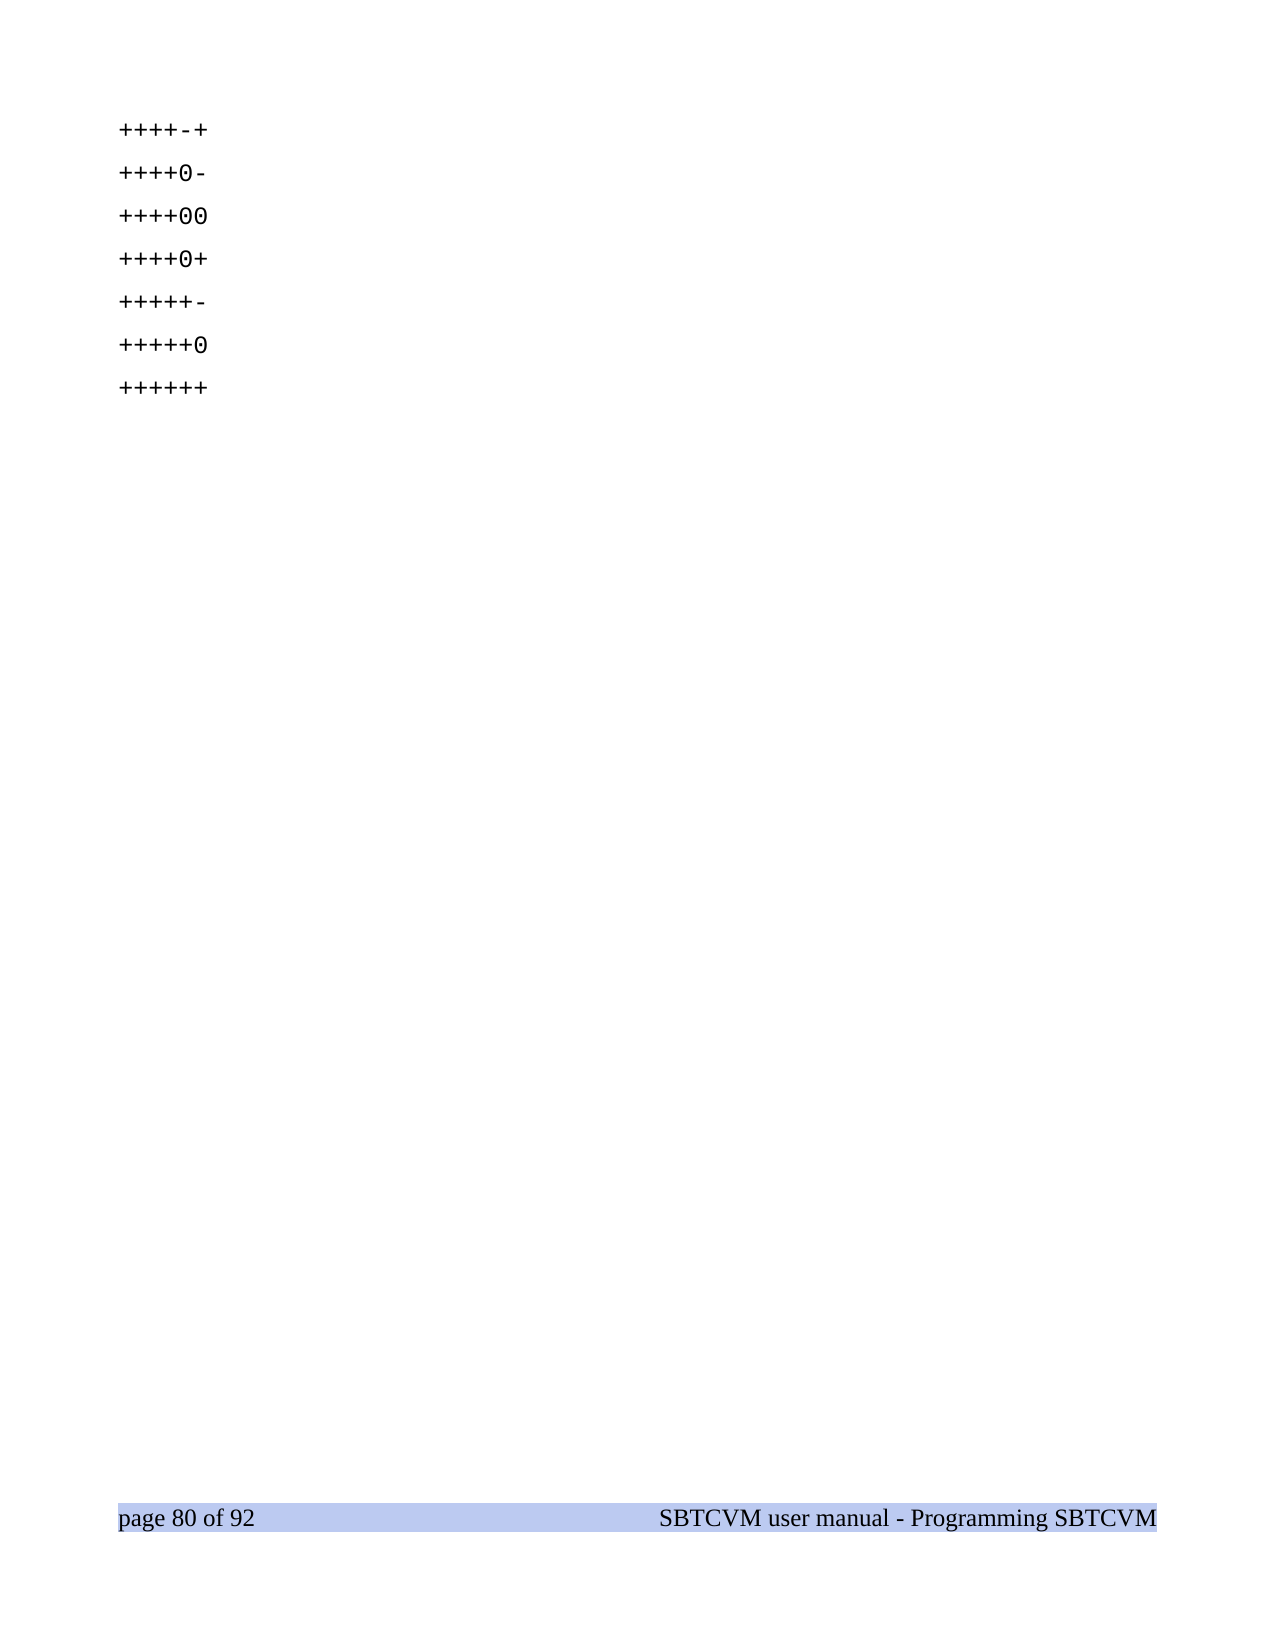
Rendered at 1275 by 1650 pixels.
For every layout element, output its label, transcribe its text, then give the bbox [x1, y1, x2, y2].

text ++++0- [118, 161, 1157, 189]
text ++++++ [118, 376, 1157, 404]
text ++++-+ [118, 118, 1157, 146]
text ++++0+ [118, 247, 1157, 275]
text +++++- [118, 290, 1157, 318]
text +++++0 [118, 333, 1157, 361]
text ++++00 [118, 204, 1157, 232]
